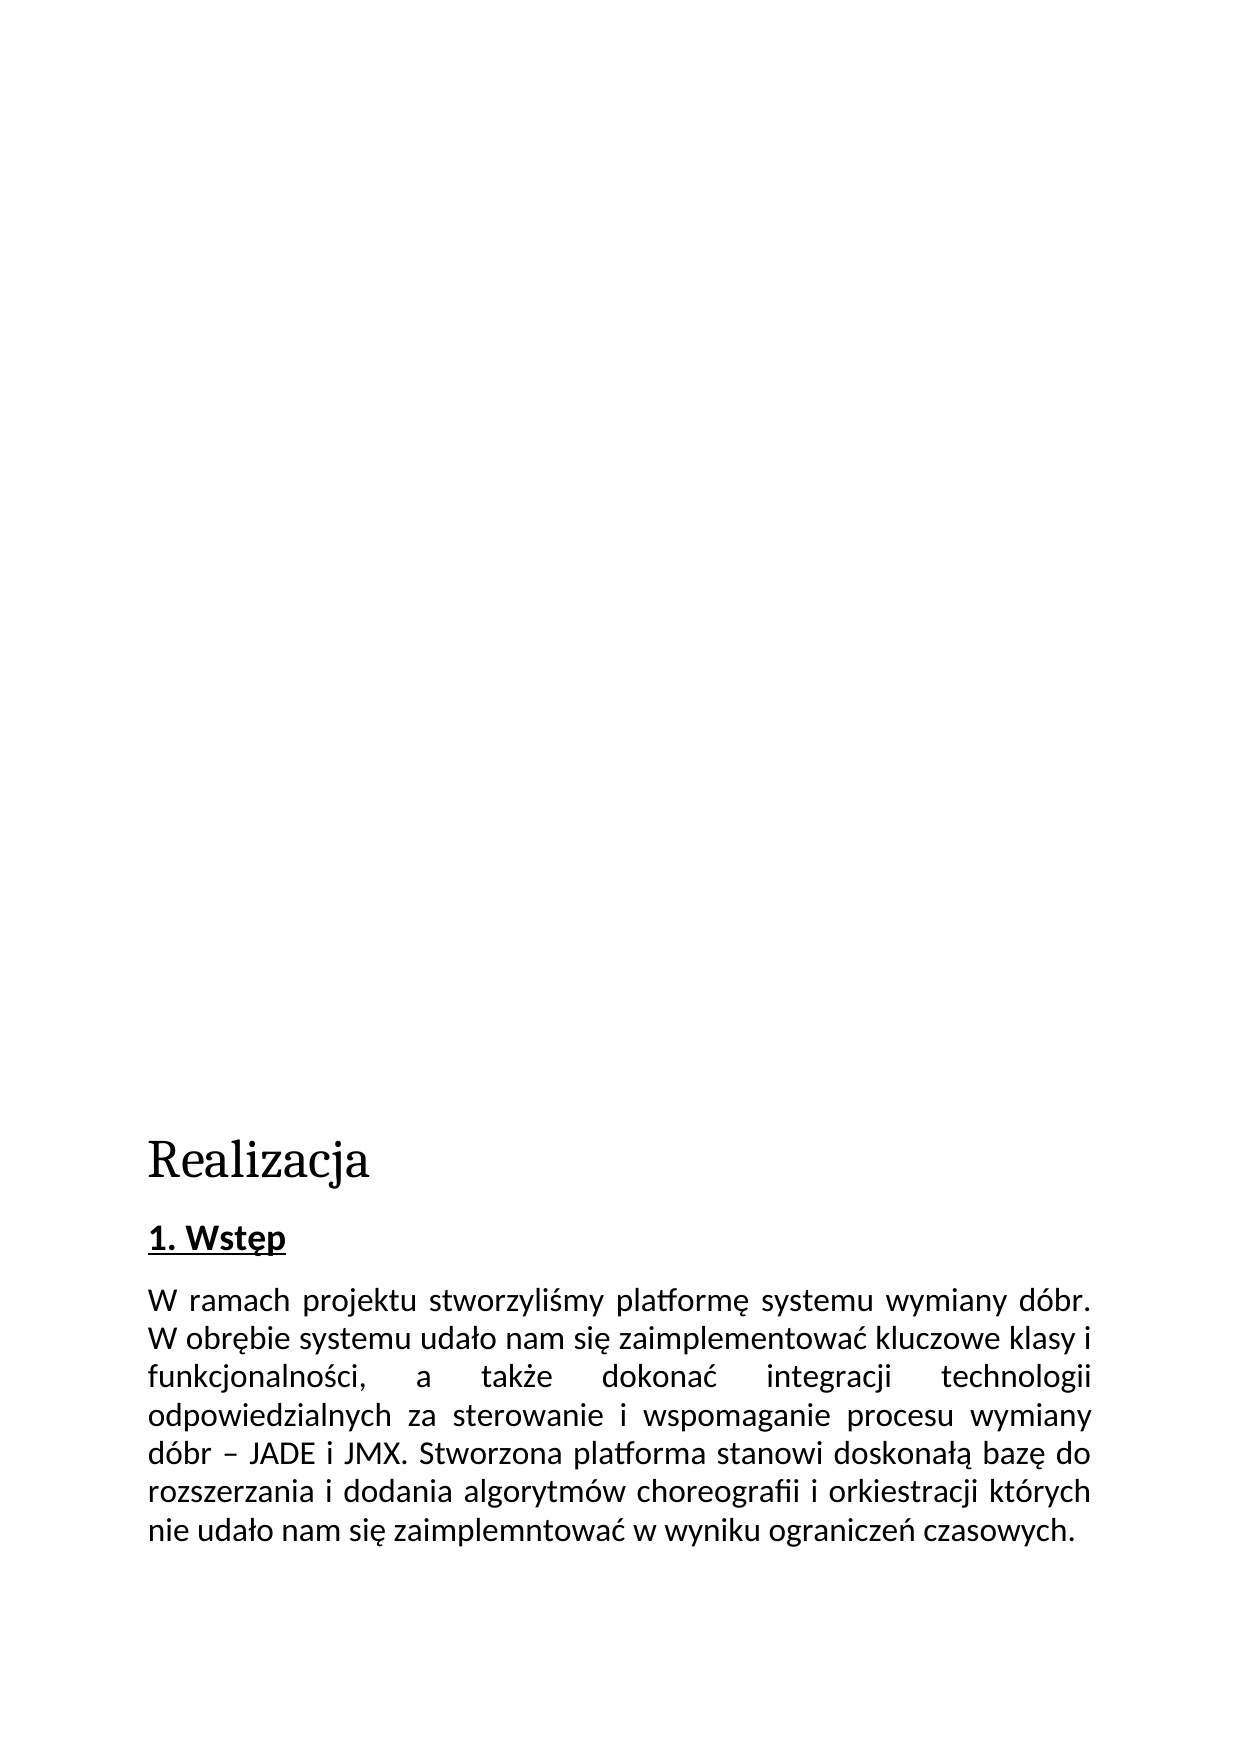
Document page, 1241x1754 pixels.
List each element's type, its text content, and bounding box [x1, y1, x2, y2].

title Realizacja [148, 1129, 1093, 1191]
text W ramach projektu stworzyliśmy platformę systemu wymiany dóbr. W obrębie systemu udało nam się zaimplementować kluczowe klasy i funkcjonalności, a także dokonać integracji technologii odpowiedzialnych za sterowanie i wspomaganie procesu wymiany dóbr – JADE i JMX. Stworzona platforma stanowi doskonałą bazę do rozszerzania i dodania algorytmów choreografii i orkiestracji których nie udało nam się zaimplemntować w wyniku ograniczeń czasowych. [148, 1286, 1093, 1549]
text 1. Wstęp [148, 1222, 1093, 1260]
